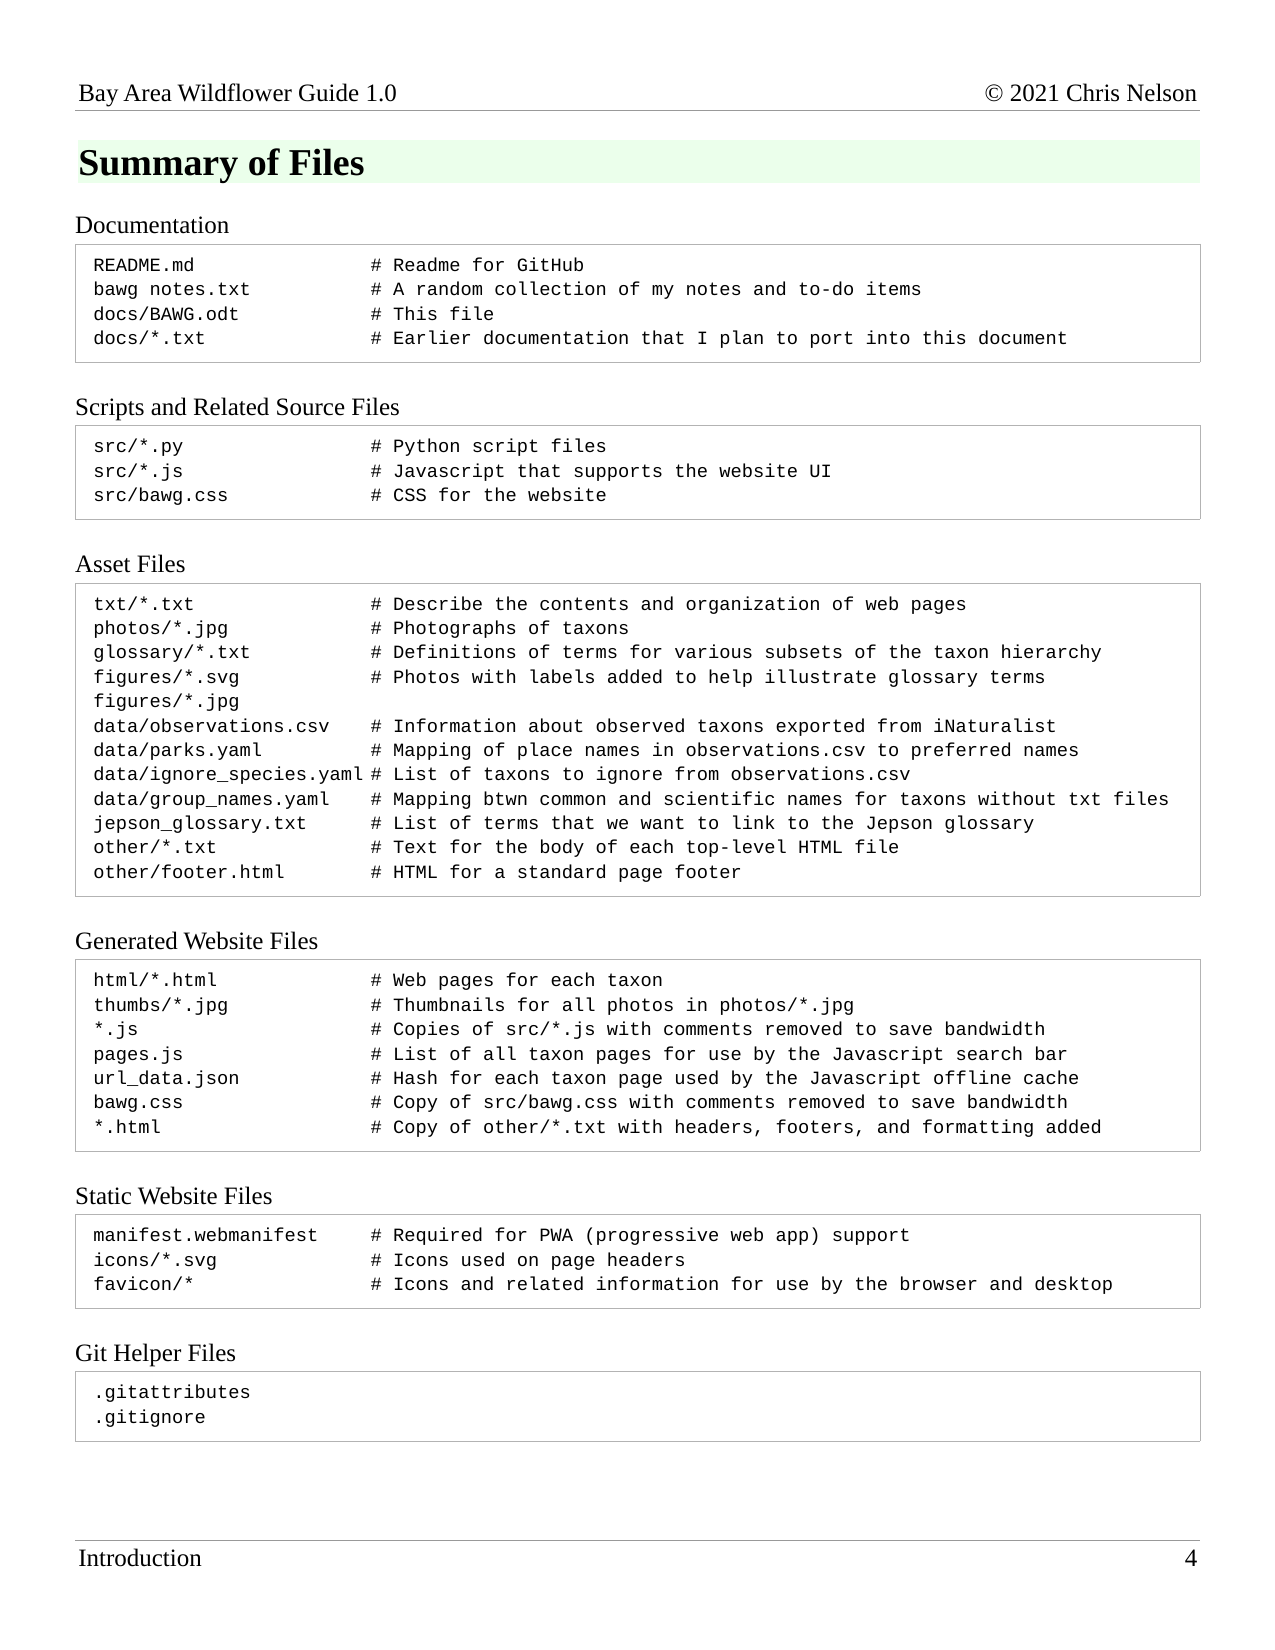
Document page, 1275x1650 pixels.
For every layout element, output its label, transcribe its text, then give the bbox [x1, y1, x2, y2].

text .gitattributes [76, 1372, 1200, 1396]
text figures/*.jpg data/observations.csv # Information about observed taxons exported from iNaturalist data/parks.yaml # Mapping of place names in observations.csv to preferred names data/ignore_species.yaml # List of taxons to ignore from observations.csv data/group_names.yaml # Mapping btwn common and scientific names for taxons without txt files jepson_glossary.txt # List of terms that we want to link to the Jepson glossary other/*.txt # Text for the body of each top-level HTML file [76, 680, 1200, 851]
text txt/*.txt # Describe the contents and organization of web pages photos/*.jpg # Photographs of taxons glossary/*.txt # Definitions of terms for various subsets of the taxon hierarchy figures/*.svg # Photos with labels added to help illustrate glossary terms [76, 584, 1200, 680]
text Static Website Files [75, 1181, 1200, 1210]
text favicon/* # Icons and related information for use by the browser and desktop [76, 1263, 1200, 1308]
subtitle Summary of Files [78, 140, 1200, 183]
text Documentation [75, 211, 1200, 239]
text .gitignore [76, 1396, 1200, 1441]
text Git Helper Files [75, 1338, 1200, 1367]
text html/*.html # Web pages for each taxon thumbs/*.jpg # Thumbnails for all photos in photos/*.jpg *.js # Copies of src/*.js with comments removed to save bandwidth pages.js # List of all taxon pages for use by the Javascript search bar url_data.json # Hash for each taxon page used by the Javascript offline cache bawg.css # Copy of src/bawg.css with comments removed to save bandwidth *.html # Copy of other/*.txt with headers, footers, and formatting added [76, 960, 1200, 1151]
text Asset Files [75, 549, 1200, 578]
text Generated Website Files [75, 926, 1200, 955]
text other/footer.html # HTML for a standard page footer [76, 851, 1200, 896]
text README.md # Readme for GitHub bawg notes.txt # A random collection of my notes and to-do items docs/BAWG.odt # This file docs/*.txt # Earlier documentation that I plan to port into this document [76, 245, 1200, 362]
text src/*.py # Python script files src/*.js # Javascript that supports the website UI src/bawg.css # CSS for the website [76, 426, 1200, 519]
text manifest.webmanifest # Required for PWA (progressive web app) support icons/*.svg # Icons used on page headers [76, 1215, 1200, 1263]
text Scripts and Related Source Files [75, 392, 1200, 421]
